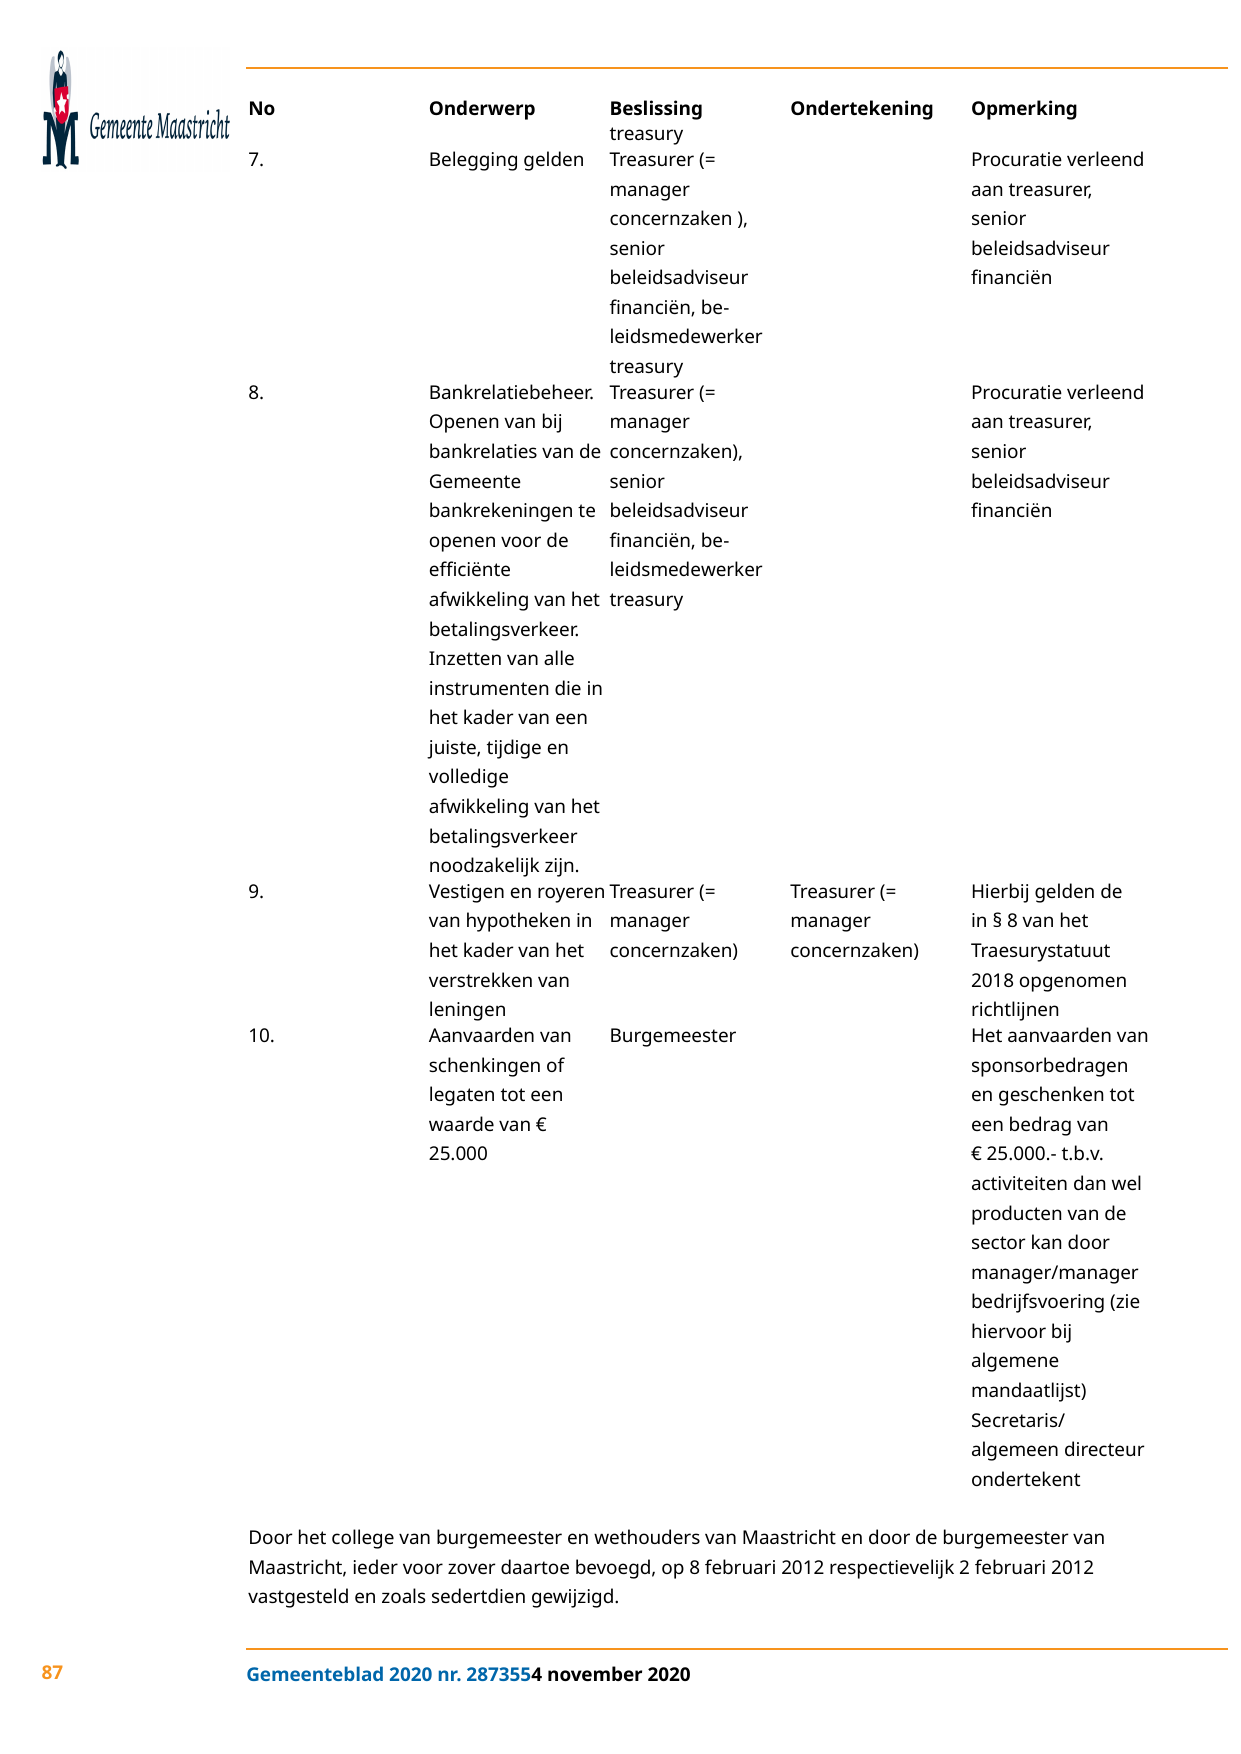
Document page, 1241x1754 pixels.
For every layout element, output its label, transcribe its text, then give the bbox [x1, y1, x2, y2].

table_cell [248, 1022, 429, 1492]
table_cell Vestigen en royeren van hypotheken in het kader van het verstrekken van leningen [429, 878, 609, 1022]
table_cell [248, 878, 429, 1022]
table_cell [790, 379, 971, 878]
table_cell Het aanvaarden van sponsorbedragen en geschenken tot een bedrag van € 25.000.- t.b.v. activiteiten dan wel producten van de sector kan door manager/manager bedrijfsvoering (zie hiervoor bij algemene mandaatlijst) Secretaris/algemeen directeur ondertekent [971, 1022, 1152, 1492]
table_cell Treasurer (= manager concernzaken ), senior beleidsadviseur financiën, be­leidsmede­werker treasury [609, 146, 790, 379]
table_cell treasury [609, 121, 790, 146]
table_cell [429, 121, 609, 146]
table_cell [971, 121, 1152, 146]
picture [41, 47, 231, 172]
table_cell [248, 121, 429, 146]
table_cell Procuratie verleend aan treasurer, senior beleidsadviseur financiën [971, 146, 1152, 379]
table_cell Burgemeester [609, 1022, 790, 1492]
table_header Onderwerp [429, 95, 609, 121]
table_cell [790, 1022, 971, 1492]
table_cell Treasurer (= manager concernzaken), senior beleidsadviseur financiën, be­leidsmede­werker treasury [609, 379, 790, 878]
table_cell Treasurer (= manager concernzaken) [790, 878, 971, 1022]
table_cell Belegging gelden [429, 146, 609, 379]
table_cell Procuratie verleend aan treasurer, senior beleidsadviseur financiën [971, 379, 1152, 878]
table_cell Hierbij gelden de in § 8 van het Traesurystatuut 2018 opgenomen richtlijnen [971, 878, 1152, 1022]
table_cell [790, 146, 971, 379]
table_cell Bankrelatiebeheer. Openen van bij bankrelaties van de Gemeente bankrekeningen te openen voor de efficiënte afwikkeling van het betalingsverkeer. Inzetten van alle instrumenten die in het kader van een juiste, tijdige en volledige afwikkeling van het betalingsverkeer noodzakelijk zijn. [429, 379, 609, 878]
table_cell Treasurer (= manager concernzaken) [609, 878, 790, 1022]
table_header Opmerking [971, 95, 1152, 121]
table_cell [248, 146, 429, 379]
table_header Ondertekening [790, 95, 971, 121]
table_cell [790, 121, 971, 146]
table_header No [248, 95, 429, 121]
table_cell [248, 379, 429, 878]
table_header Beslissing [609, 95, 790, 121]
text Door het college van burgemeester en wethouders van Maastricht en door de burgemeester van Maastricht, ieder voor zover daartoe bevoegd, op 8 februari 2012 respectievelijk 2 februari 2012 vastgesteld en zoals sedertdien gewijzigd. [248, 1524, 1152, 1609]
table_cell Aanvaarden van schenkingen of legaten tot een waarde van € 25.000 [429, 1022, 609, 1492]
